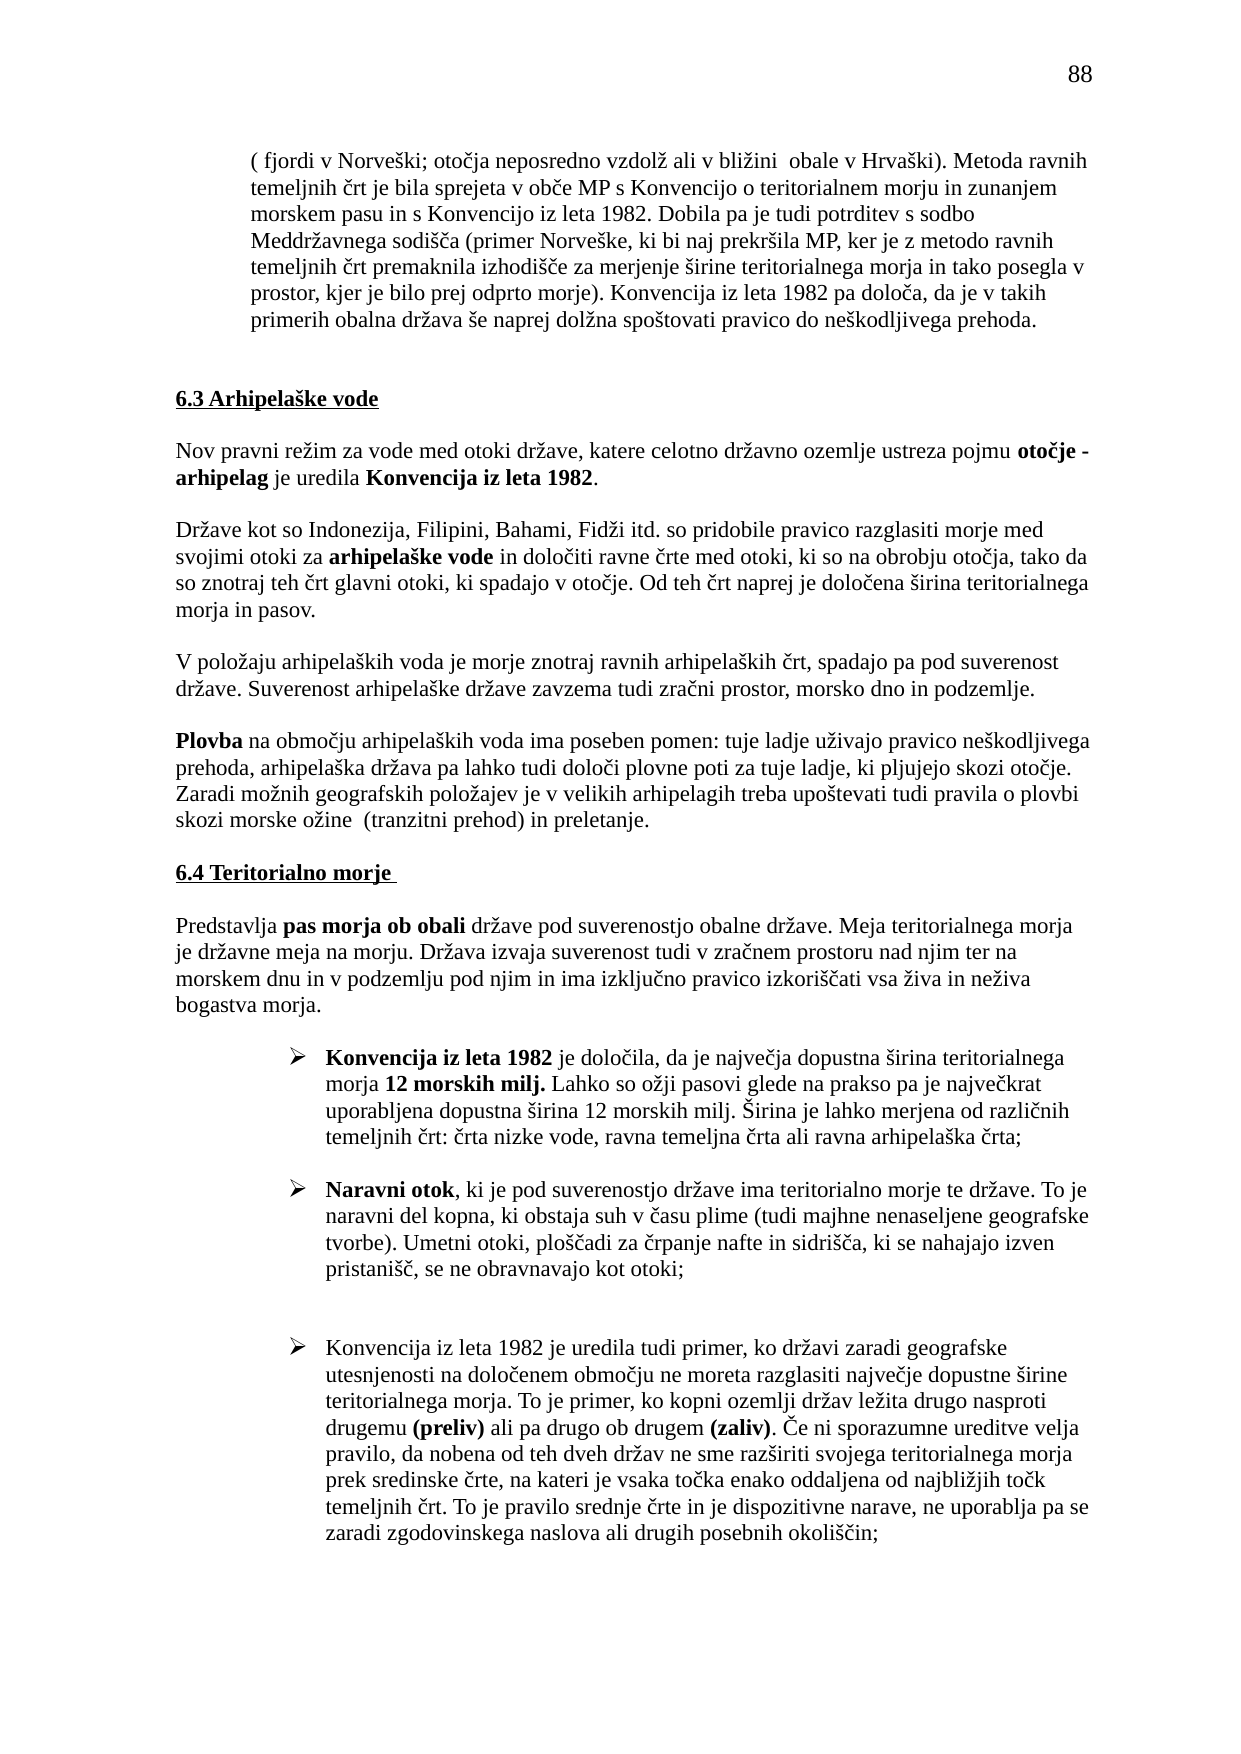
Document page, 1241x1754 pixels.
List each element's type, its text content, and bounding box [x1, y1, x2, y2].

list Konvencija iz leta 1982 je uredila tudi primer, ko državi zaradi geografske utesnjenosti na določenem območju ne moreta razglasiti največje dopustne širine teritorialnega morja. To je primer, ko kopni ozemlji držav ležita drugo nasproti drugemu (preliv) ali pa drugo ob drugem (zaliv). Če ni sporazumne ureditve velja pravilo, da nobena od teh dveh držav ne sme razširiti svojega teritorialnega morja prek sredinske črte, na kateri je vsaka točka enako oddaljena od najbližjih točk temeljnih črt. To je pravilo srednje črte in je dispozitivne narave, ne uporablja pa se zaradi zgodovinskega naslova ali drugih posebnih okoliščin; [288, 1334, 1093, 1546]
list ( fjordi v Norveški; otočja neposredno vzdolž ali v bližini obale v Hrvaški). Metoda ravnih temeljnih črt je bila sprejeta v obče MP s Konvencijo o teritorialnem morju in zunanjem morskem pasu in s Konvencijo iz leta 1982. Dobila pa je tudi potrditev s sodbo Meddržavnega sodišča (primer Norveške, ki bi naj prekršila MP, ker je z metodo ravnih temeljnih črt premaknila izhodišče za merjenje širine teritorialnega morja in tako posegla v prostor, kjer je bilo prej odprto morje). Konvencija iz leta 1982 pa določa, da je v takih primerih obalna država še naprej dolžna spoštovati pravico do neškodljivega prehoda. [213, 148, 1093, 332]
text Nov pravni režim za vode med otoki države, katere celotno državno ozemlje ustreza pojmu otočje - arhipelag je uredila Konvencija iz leta 1982. [175, 437, 1093, 490]
list Naravni otok, ki je pod suverenostjo države ima teritorialno morje te države. To je naravni del kopna, ki obstaja suh v času plime (tudi majhne nenaseljene geografske tvorbe). Umetni otoki, ploščadi za črpanje nafte in sidrišča, ki se nahajajo izven pristanišč, se ne obravnavajo kot otoki; [288, 1176, 1093, 1282]
text 6.3 Arhipelaške vode [175, 385, 1093, 411]
text V položaju arhipelaških voda je morje znotraj ravnih arhipelaških črt, spadajo pa pod suverenost države. Suverenost arhipelaške države zavzema tudi zračni prostor, morsko dno in podzemlje. [175, 648, 1093, 701]
text 6.4 Teritorialno morje [175, 859, 1093, 886]
text Predstavlja pas morja ob obali države pod suverenostjo obalne države. Meja teritorialnega morja je državne meja na morju. Država izvaja suverenost tudi v zračnem prostoru nad njim ter na morskem dnu in v podzemlju pod njim in ima izključno pravico izkoriščati vsa živa in neživa bogastva morja. [175, 912, 1093, 1017]
list Konvencija iz leta 1982 je določila, da je največja dopustna širina teritorialnega morja 12 morskih milj. Lahko so ožji pasovi glede na prakso pa je največkrat uporabljena dopustna širina 12 morskih milj. Širina je lahko merjena od različnih temeljnih črt: črta nizke vode, ravna temeljna črta ali ravna arhipelaška črta; [288, 1044, 1093, 1149]
text Plovba na območju arhipelaških voda ima poseben pomen: tuje ladje uživajo pravico neškodljivega prehoda, arhipelaška država pa lahko tudi določi plovne poti za tuje ladje, ki pljujejo skozi otočje. Zaradi možnih geografskih položajev je v velikih arhipelagih treba upoštevati tudi pravila o plovbi skozi morske ožine (tranzitni prehod) in preletanje. [175, 727, 1093, 833]
text Države kot so Indonezija, Filipini, Bahami, Fidži itd. so pridobile pravico razglasiti morje med svojimi otoki za arhipelaške vode in določiti ravne črte med otoki, ki so na obrobju otočja, tako da so znotraj teh črt glavni otoki, ki spadajo v otočje. Od teh črt naprej je določena širina teritorialnega morja in pasov. [175, 517, 1093, 622]
